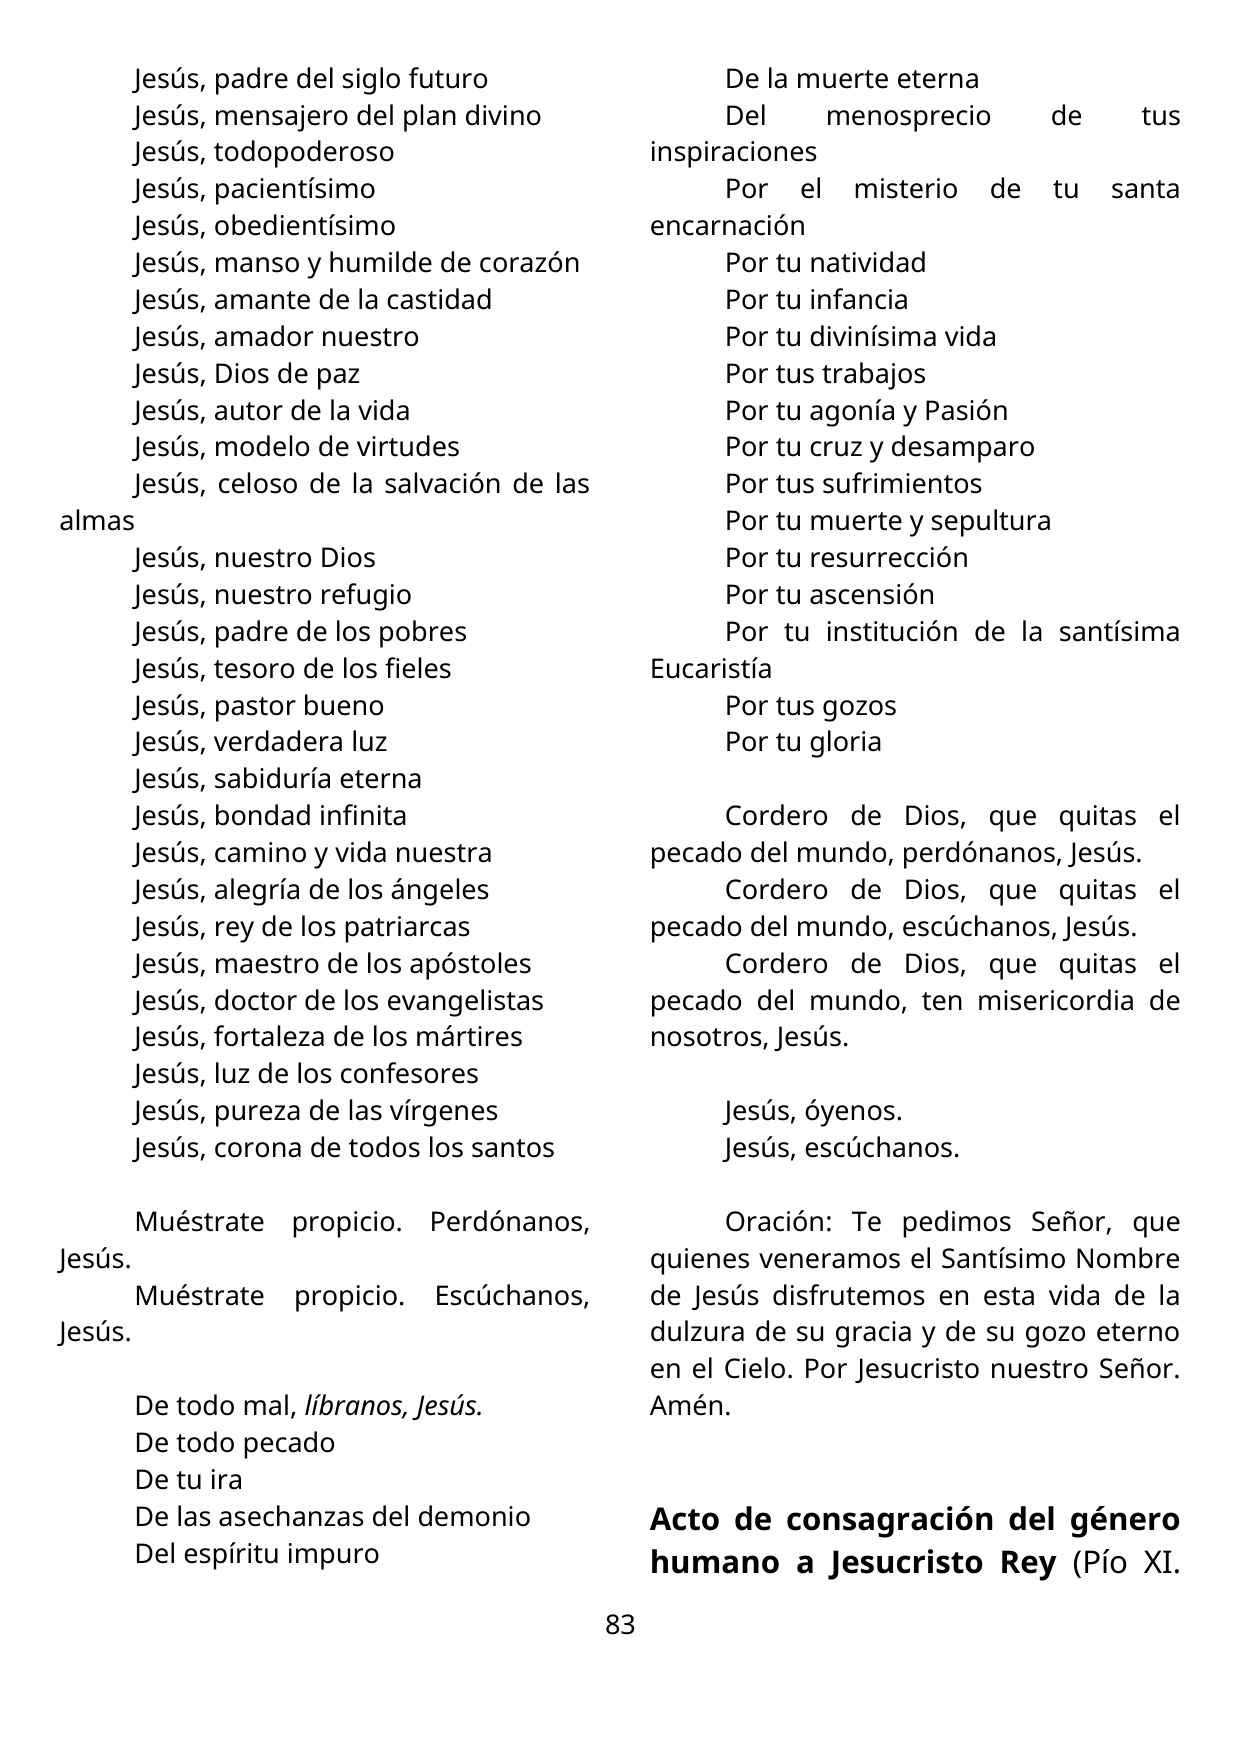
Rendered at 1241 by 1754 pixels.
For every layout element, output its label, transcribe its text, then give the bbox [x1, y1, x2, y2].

subtitle De la muerte eterna [649, 59, 1181, 96]
subtitle De tu ira [59, 1460, 591, 1497]
subtitle Jesús, escúchanos. [649, 1128, 1181, 1165]
subtitle Jesús, luz de los confesores [59, 1055, 591, 1092]
subtitle Jesús, tesoro de los fieles [59, 649, 591, 686]
subtitle Por tu divinísima vida [649, 317, 1181, 354]
subtitle Por tu muerte y sepultura [649, 502, 1181, 538]
subtitle Jesús, Dios de paz [59, 354, 591, 391]
subtitle Muéstrate propicio. Perdónanos, Jesús. [59, 1202, 591, 1276]
subtitle Por tu resurrección [649, 538, 1181, 575]
subtitle Jesús, manso y humilde de corazón [59, 243, 591, 280]
subtitle Oración: Te pedimos Señor, que quienes veneramos el Santísimo Nombre de Jesús disfrutemos en esta vida de la dulzura de su gracia y de su gozo eterno en el Cielo. Por Jesucristo nuestro Señor. Amén. [649, 1202, 1181, 1423]
subtitle Por tus sufrimientos [649, 465, 1181, 502]
subtitle Jesús, corona de todos los santos [59, 1128, 591, 1165]
subtitle Jesús, amador nuestro [59, 317, 591, 354]
subtitle Jesús, todopoderoso [59, 133, 591, 170]
subtitle Jesús, mensajero del plan divino [59, 96, 591, 133]
subtitle Jesús, bondad infinita [59, 797, 591, 833]
subtitle Muéstrate propicio. Escúchanos, Jesús. [59, 1276, 591, 1350]
subtitle Jesús, obedientísimo [59, 207, 591, 243]
subtitle Por tu agonía y Pasión [649, 391, 1181, 428]
subtitle Jesús, celoso de la salvación de las almas [59, 465, 591, 538]
subtitle Jesús, camino y vida nuestra [59, 833, 591, 870]
subtitle Jesús, óyenos. [649, 1092, 1181, 1128]
subtitle Por tu natividad [649, 243, 1181, 280]
subtitle Cordero de Dios, que quitas el pecado del mundo, escúchanos, Jesús. [649, 870, 1181, 944]
subtitle Por tu cruz y desamparo [649, 428, 1181, 465]
subtitle De todo pecado [59, 1423, 591, 1460]
subtitle Por tu ascensión [649, 575, 1181, 612]
subtitle Jesús, padre de los pobres [59, 612, 591, 649]
subtitle Del menosprecio de tus inspiraciones [649, 96, 1181, 170]
subtitle Cordero de Dios, que quitas el pecado del mundo, ten misericordia de nosotros, Jesús. [649, 944, 1181, 1055]
subtitle Jesús, doctor de los evangelistas [59, 981, 591, 1018]
subtitle De las asechanzas del demonio [59, 1497, 591, 1534]
subtitle Por tu institución de la santísima Eucaristía [649, 612, 1181, 686]
subtitle Jesús, padre del siglo futuro [59, 59, 591, 96]
subtitle Por tu infancia [649, 280, 1181, 317]
subtitle Jesús, amante de la castidad [59, 280, 591, 317]
subtitle Por tus trabajos [649, 354, 1181, 391]
subtitle Jesús, rey de los patriarcas [59, 907, 591, 944]
subtitle Jesús, alegría de los ángeles [59, 870, 591, 907]
subtitle Por tu gloria [649, 723, 1181, 760]
subtitle Jesús, fortaleza de los mártires [59, 1018, 591, 1055]
subtitle Por tus gozos [649, 686, 1181, 723]
subtitle Jesús, maestro de los apóstoles [59, 944, 591, 981]
subtitle Jesús, pacientísimo [59, 170, 591, 207]
subtitle Jesús, verdadera luz [59, 723, 591, 760]
subtitle De todo mal, líbranos, Jesús. [59, 1387, 591, 1423]
subtitle Del espíritu impuro [59, 1534, 591, 1571]
subtitle Jesús, modelo de virtudes [59, 428, 591, 465]
subtitle Jesús, nuestro Dios [59, 538, 591, 575]
subtitle Cordero de Dios, que quitas el pecado del mundo, perdónanos, Jesús. [649, 797, 1181, 870]
subtitle Por el misterio de tu santa encarnación [649, 170, 1181, 243]
subtitle Jesús, sabiduría eterna [59, 760, 591, 797]
subtitle Jesús, autor de la vida [59, 391, 591, 428]
subtitle Acto de consagración del género humano a Jesucristo Rey (Pío XI. [649, 1497, 1181, 1582]
subtitle Jesús, pureza de las vírgenes [59, 1092, 591, 1128]
subtitle Jesús, pastor bueno [59, 686, 591, 723]
subtitle Jesús, nuestro refugio [59, 575, 591, 612]
